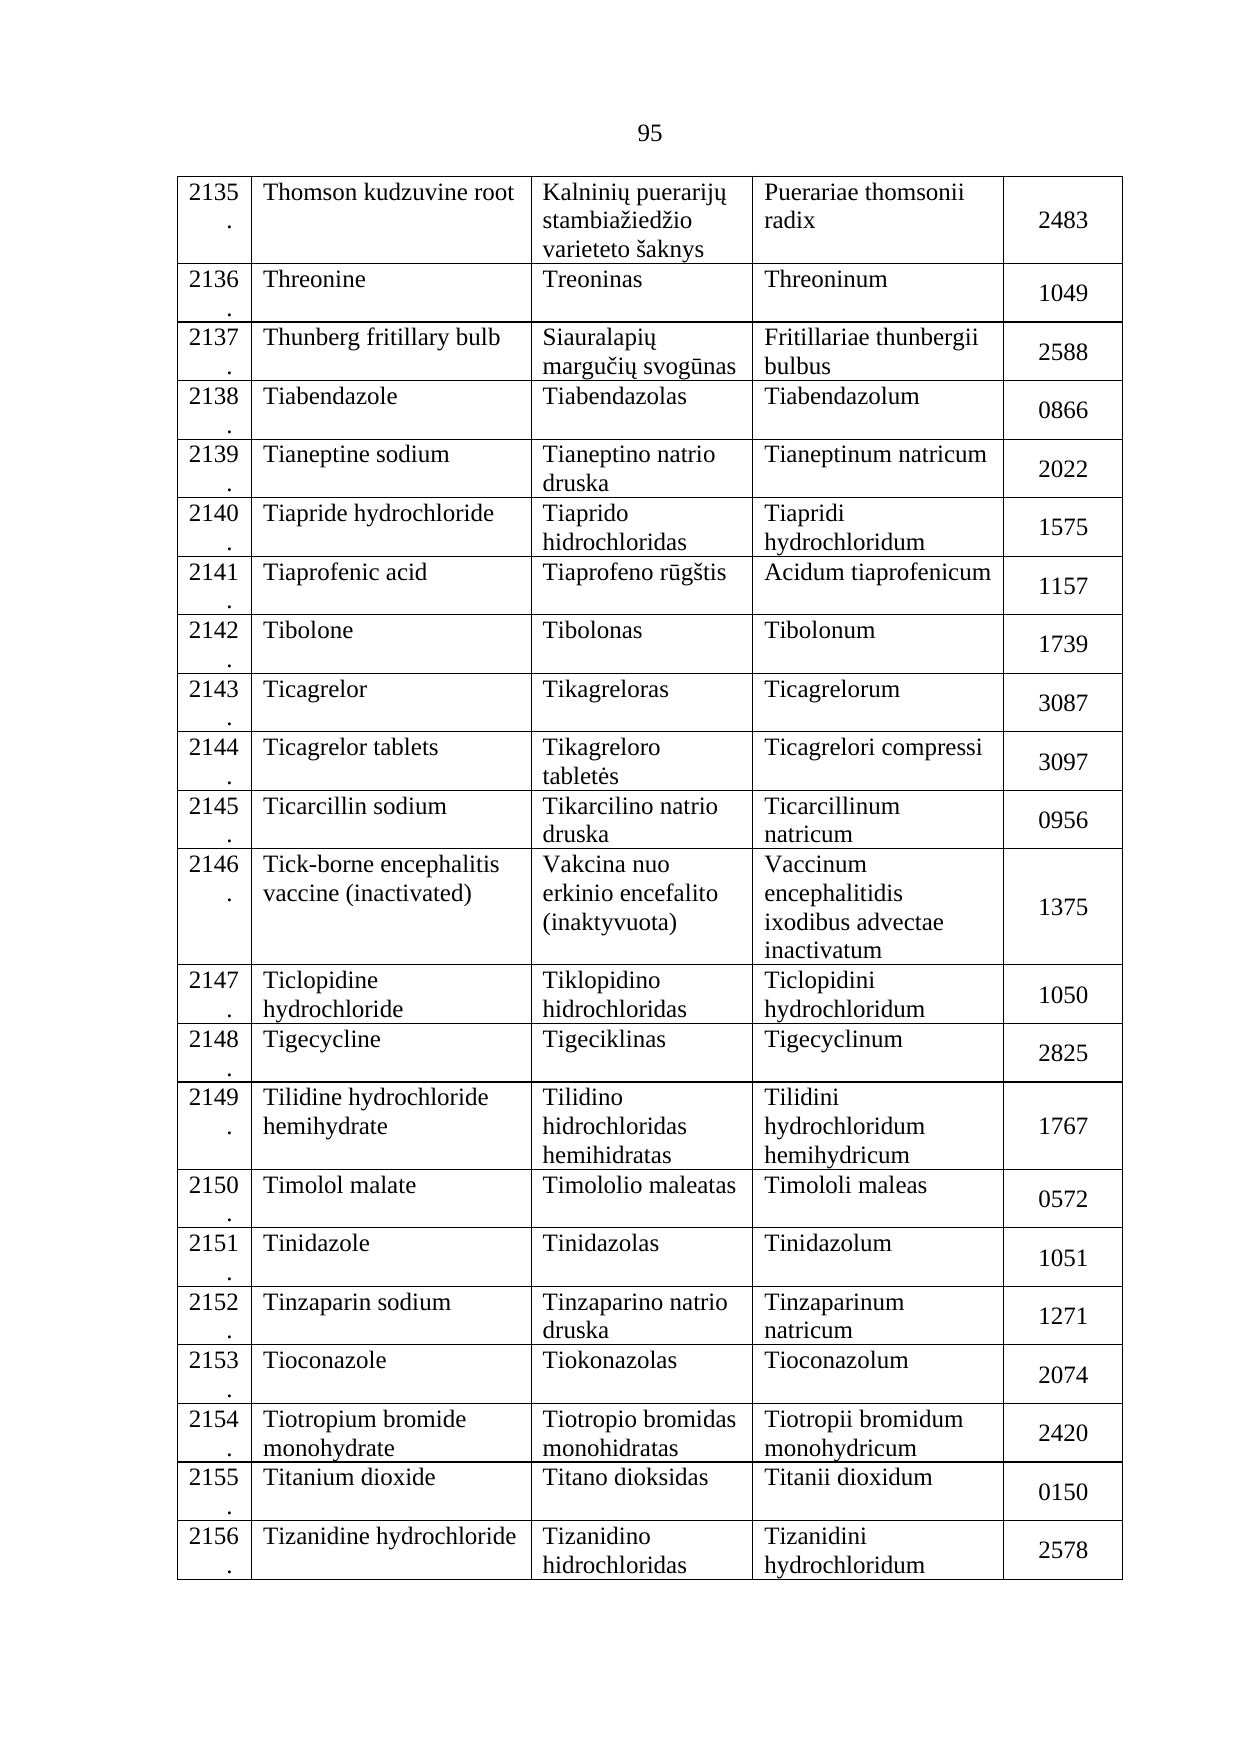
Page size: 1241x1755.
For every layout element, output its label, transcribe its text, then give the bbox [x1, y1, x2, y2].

table_cell Tiaprido hidrochloridas [532, 498, 752, 556]
table_cell 2146. [178, 849, 251, 964]
table_cell Tioconazole [252, 1345, 531, 1403]
table_cell 2137. [178, 323, 251, 380]
table_cell Tick‑borne encephalitis vaccine (inactivated) [252, 849, 531, 964]
table_cell Tinidazole [252, 1228, 531, 1286]
table_cell Acidum tiaprofenicum [753, 557, 1003, 614]
table_cell Tiotropio bromidas monohidratas [532, 1404, 752, 1461]
table_cell Tiklopidino hidrochloridas [532, 965, 752, 1023]
table_cell 2144. [178, 732, 251, 790]
table_cell Titanii dioxidum [753, 1463, 1003, 1520]
table_cell 1767 [1004, 1083, 1122, 1169]
table_cell Titano dioksidas [532, 1463, 752, 1520]
table_cell 0956 [1004, 791, 1122, 848]
table_cell Thunberg fritillary bulb [252, 323, 531, 380]
table_cell 2156. [178, 1521, 251, 1578]
table_cell Tikarcilino natrio druska [532, 791, 752, 848]
table_cell 1049 [1004, 264, 1122, 321]
table_cell Timolol malate [252, 1170, 531, 1227]
table_cell 1050 [1004, 965, 1122, 1023]
table_cell 0150 [1004, 1463, 1122, 1520]
table_cell 1739 [1004, 615, 1122, 673]
table_cell 2140. [178, 498, 251, 556]
table_cell Tiaprofenic acid [252, 557, 531, 614]
table_cell 2152. [178, 1287, 251, 1344]
table_cell 2153. [178, 1345, 251, 1403]
table_cell Tiapride hydrochloride [252, 498, 531, 556]
table_cell 2136. [178, 264, 251, 321]
table_cell Tiabendazolas [532, 381, 752, 438]
table_cell Treoninas [532, 264, 752, 321]
table_cell Tiokonazolas [532, 1345, 752, 1403]
table_cell 2143. [178, 674, 251, 731]
table_cell 2420 [1004, 1404, 1122, 1461]
table_cell Tigecyclinum [753, 1024, 1003, 1081]
table_cell Siauralapių margučių svogūnas [532, 323, 752, 380]
table_cell Tigecycline [252, 1024, 531, 1081]
table_cell Tibolonas [532, 615, 752, 673]
table_cell 2148. [178, 1024, 251, 1081]
table_cell 2825 [1004, 1024, 1122, 1081]
table_cell Tiabendazole [252, 381, 531, 438]
table_cell 2151. [178, 1228, 251, 1286]
table_cell Tizanidine hydrochloride [252, 1521, 531, 1578]
table_cell Tiapridi hydrochloridum [753, 498, 1003, 556]
table_cell Tikagreloro tabletės [532, 732, 752, 790]
table_cell 2138. [178, 381, 251, 438]
table_cell 2578 [1004, 1521, 1122, 1578]
table_cell 2147. [178, 965, 251, 1023]
table_cell Tiaprofeno rūgštis [532, 557, 752, 614]
table_cell Tianeptinum natricum [753, 440, 1003, 497]
table_cell Vakcina nuo erkinio encefalito (inaktyvuota) [532, 849, 752, 964]
table_cell Tilidini hydrochloridum hemihydricum [753, 1083, 1003, 1169]
table_cell 2483 [1004, 177, 1122, 263]
table_cell 1575 [1004, 498, 1122, 556]
table_cell Vaccinum encephalitidis ixodibus advectae inactivatum [753, 849, 1003, 964]
table_cell Ticlopidini hydrochloridum [753, 965, 1003, 1023]
table_cell 2135. [178, 177, 251, 263]
table_cell Tioconazolum [753, 1345, 1003, 1403]
table_cell Tiabendazolum [753, 381, 1003, 438]
table_cell Tizanidini hydrochloridum [753, 1521, 1003, 1578]
table_cell Ticagrelori compressi [753, 732, 1003, 790]
table_cell Tilidino hidrochloridas hemihidratas [532, 1083, 752, 1169]
table_cell Ticarcillinum natricum [753, 791, 1003, 848]
table_cell 2155. [178, 1463, 251, 1520]
table_cell 2150. [178, 1170, 251, 1227]
table_cell 1051 [1004, 1228, 1122, 1286]
table_cell Puerariae thomsonii radix [753, 177, 1003, 263]
table_cell Fritillariae thunbergii bulbus [753, 323, 1003, 380]
table_cell Tianeptine sodium [252, 440, 531, 497]
table_cell 2141. [178, 557, 251, 614]
table_cell Timololi maleas [753, 1170, 1003, 1227]
table_cell Tizanidino hidrochloridas [532, 1521, 752, 1578]
table_cell Ticagrelorum [753, 674, 1003, 731]
table_cell Ticagrelor tablets [252, 732, 531, 790]
table_cell 1375 [1004, 849, 1122, 964]
table_cell Tianeptino natrio druska [532, 440, 752, 497]
table_cell Tiotropium bromide monohydrate [252, 1404, 531, 1461]
table_cell 2139. [178, 440, 251, 497]
table_cell Tigeciklinas [532, 1024, 752, 1081]
table_cell 2142. [178, 615, 251, 673]
table_cell 3097 [1004, 732, 1122, 790]
table_cell Tinidazolas [532, 1228, 752, 1286]
table_cell 2074 [1004, 1345, 1122, 1403]
table_cell Tinzaparino natrio druska [532, 1287, 752, 1344]
table_cell Tibolonum [753, 615, 1003, 673]
table_cell Tilidine hydrochloride hemihydrate [252, 1083, 531, 1169]
table_cell 2588 [1004, 323, 1122, 380]
table_cell 2149. [178, 1083, 251, 1169]
table_cell 1271 [1004, 1287, 1122, 1344]
table_cell Tibolone [252, 615, 531, 673]
table_cell Ticlopidine hydrochloride [252, 965, 531, 1023]
table_cell Timololio maleatas [532, 1170, 752, 1227]
table_cell Tikagreloras [532, 674, 752, 731]
table_cell Ticagrelor [252, 674, 531, 731]
table_cell Kalninių puerarijų stambiažiedžio varieteto šaknys [532, 177, 752, 263]
table_cell 3087 [1004, 674, 1122, 731]
table_cell 0572 [1004, 1170, 1122, 1227]
table_cell Threoninum [753, 264, 1003, 321]
table_cell 2145. [178, 791, 251, 848]
table_cell Tinzaparinum natricum [753, 1287, 1003, 1344]
table_cell 0866 [1004, 381, 1122, 438]
table_cell Thomson kudzuvine root [252, 177, 531, 263]
table_cell 2154. [178, 1404, 251, 1461]
table_cell 2022 [1004, 440, 1122, 497]
table_cell Ticarcillin sodium [252, 791, 531, 848]
table_cell Tinidazolum [753, 1228, 1003, 1286]
table_cell Threonine [252, 264, 531, 321]
table_cell Tiotropii bromidum monohydricum [753, 1404, 1003, 1461]
table_cell Titanium dioxide [252, 1463, 531, 1520]
table_cell Tinzaparin sodium [252, 1287, 531, 1344]
table_cell 1157 [1004, 557, 1122, 614]
